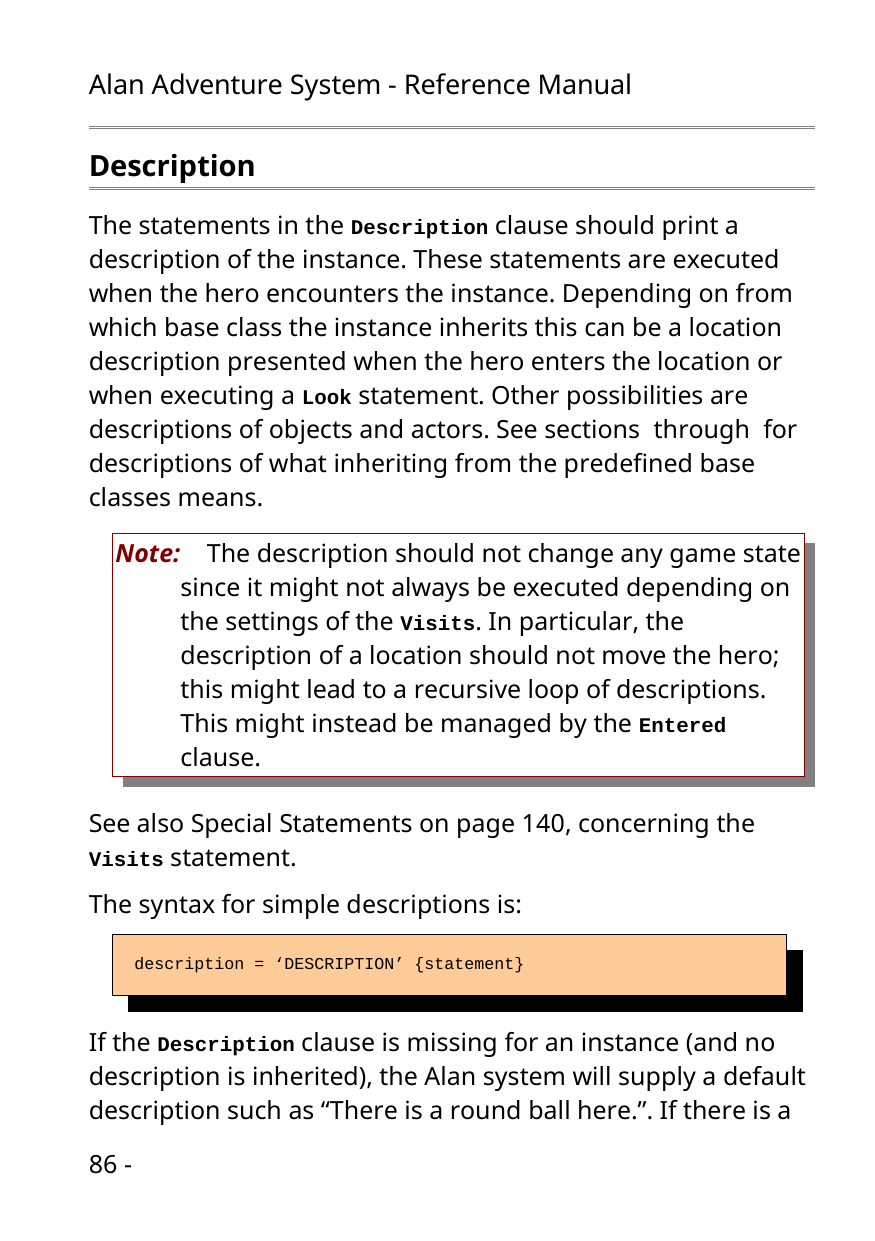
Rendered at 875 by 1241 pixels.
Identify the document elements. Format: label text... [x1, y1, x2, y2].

text If the Description clause is missing for an instance (and no description is inherited), the Alan system will supply a default description such as “There is a round ball here.”. If there is a [88, 1025, 815, 1127]
text See also Special Statements on page 107, concerning the Visits statement. [88, 806, 815, 874]
text description = ‘DESCRIPTION’ {statement} [113, 935, 786, 995]
text The syntax for simple descriptions is: [88, 887, 815, 921]
text The statements in the Description clause should print a description of the instance. These statements are executed when the hero encounters the instance. Depending on from which base class the instance inherits this can be a location description presented when the hero enters the location or when executing a Look statement. Other possibilities are descriptions of objects and actors. See sections through for descriptions of what inheriting from the predefined base classes means. [88, 208, 815, 514]
list The description should not change any game state since it might not always be executed depending on the settings of the Visits. In particular, the description of a location should not move the hero; this might lead to a recursive loop of descriptions. This might instead be managed by the Entered clause. [113, 534, 804, 776]
subtitle Description [88, 146, 815, 189]
